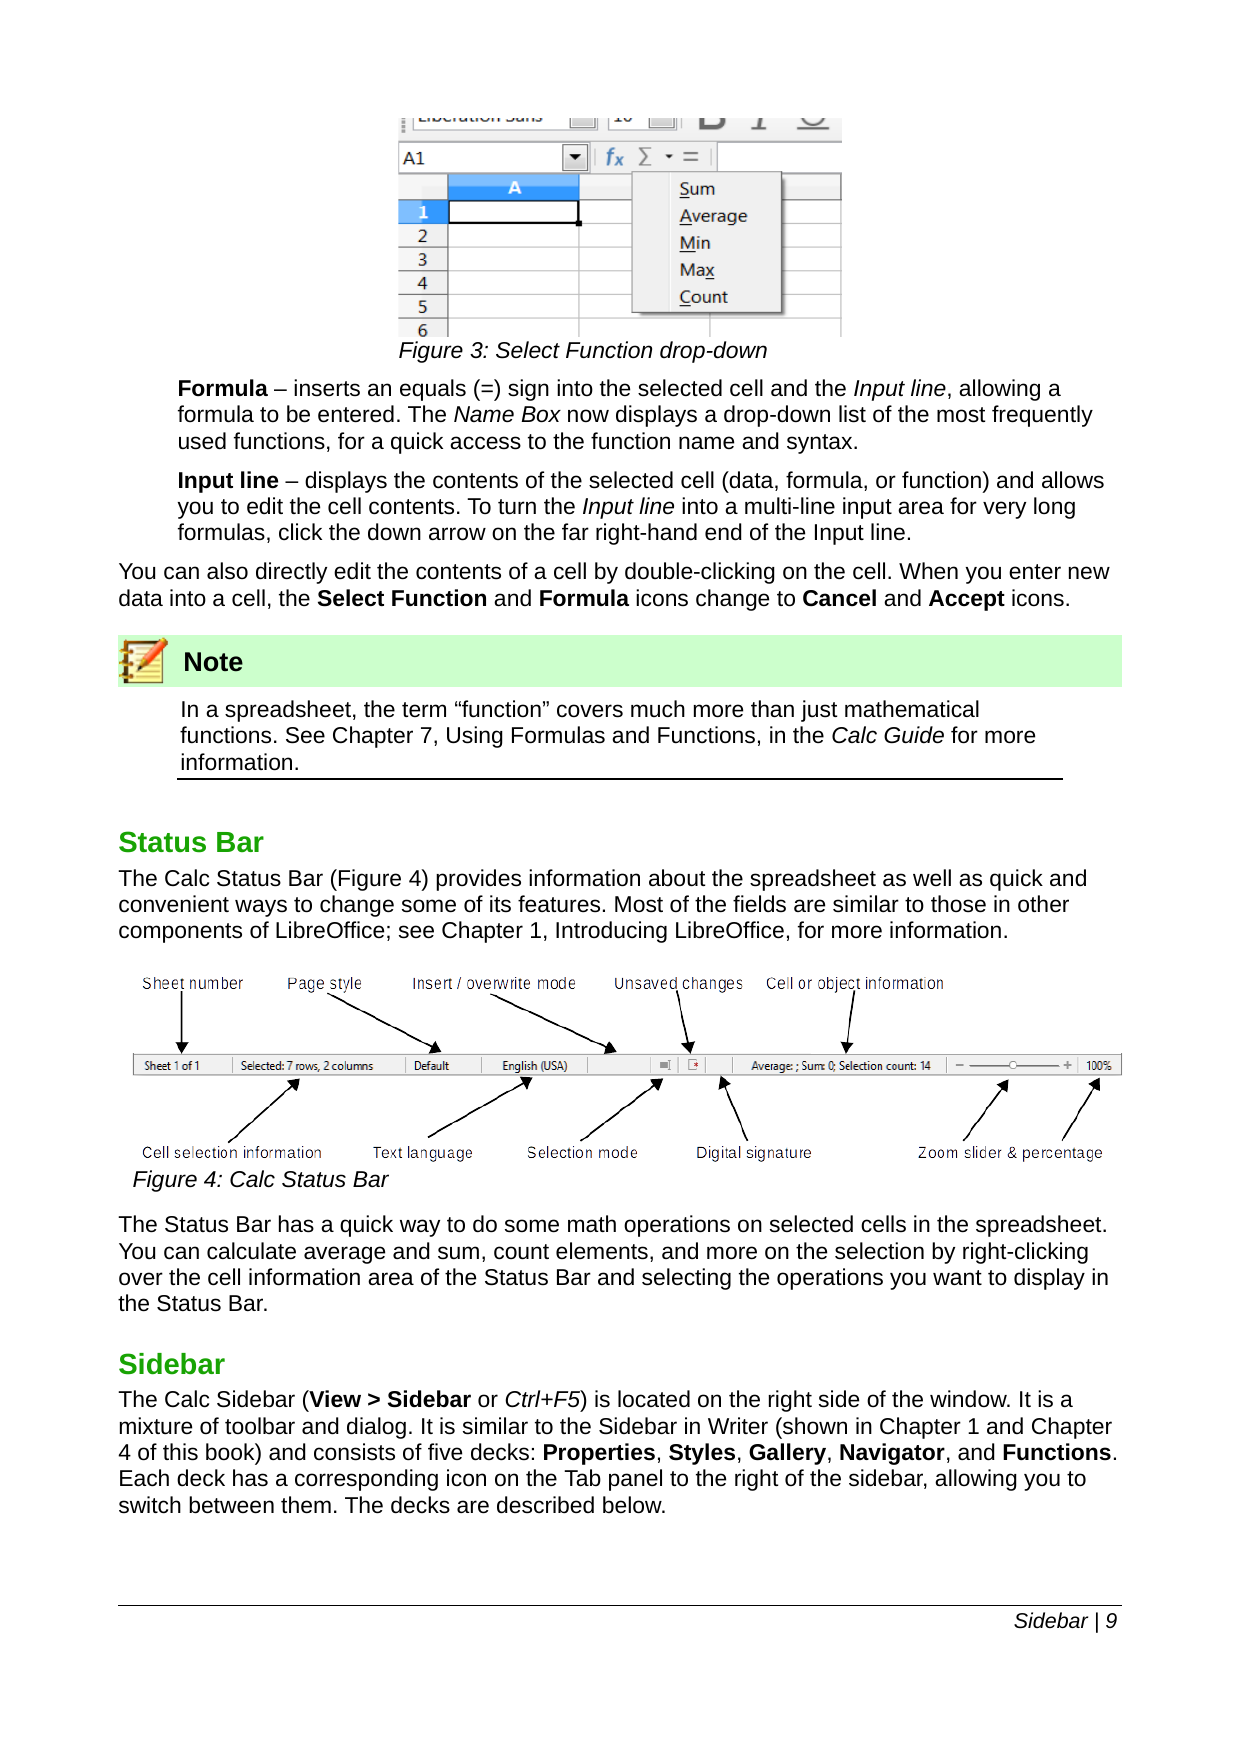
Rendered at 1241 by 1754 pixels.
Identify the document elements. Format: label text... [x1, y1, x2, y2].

text The Calc Sidebar (View > Sidebar or Ctrl+F5) is located on the right side of the window. It is a mixture of toolbar and dialog. It is similar to the Sidebar in Writer (shown in Chapter 1 and Chapter 4 of this book) and consists of five decks: Properties, Styles, Gallery, Navigator, and Functions. Each deck has a corresponding icon on the Tab panel to the right of the sidebar, allowing you to switch between them. The decks are described below. [118, 1386, 1122, 1518]
subtitle Note [118, 635, 1122, 687]
subtitle Sidebar [118, 1347, 1122, 1380]
text You can also directly edit the contents of a cell by double-clicking on the cell. When you enter new data into a cell, the Select Function and Formula icons change to Cancel and Accept icons. [118, 558, 1122, 611]
text The Calc Status Bar (Figure 4) provides information about the spreadsheet as well as quick and convenient ways to change some of its features. Most of the fields are similar to those in other components of LibreOffice; see Chapter 1, Introducing LibreOffice, for more information. [118, 864, 1122, 943]
text The Status Bar has a quick way to do some math operations on selected cells in the spreadsheet. You can calculate average and sum, count elements, and more on the selection by right-clicking over the cell information area of the Status Bar and selecting the operations you want to display in the Status Bar. [118, 1211, 1122, 1317]
subtitle Status Bar [118, 825, 1122, 858]
text Figure 4: Calc Status Bar [132, 1166, 1122, 1192]
text In a spreadsheet, the term “function” covers much more than just mathematical functions. See Chapter 7, Using Formulas and Functions, in the Calc Guide for more information. [177, 693, 1063, 778]
picture [119, 636, 170, 687]
picture [132, 968, 1123, 1166]
text Figure 3: Select Function drop-down [398, 337, 842, 363]
picture [398, 118, 842, 337]
text Formula – inserts an equals (=) sign into the selected cell and the Input line, allowing a formula to be entered. The Name Box now displays a drop-down list of the most frequently used functions, for a quick access to the function name and syntax. [177, 375, 1122, 454]
text Input line – displays the contents of the selected cell (data, formula, or function) and allows you to edit the cell contents. To turn the Input line into a multi-line input area for very long formulas, click the down arrow on the far right-hand end of the Input line. [177, 467, 1122, 546]
